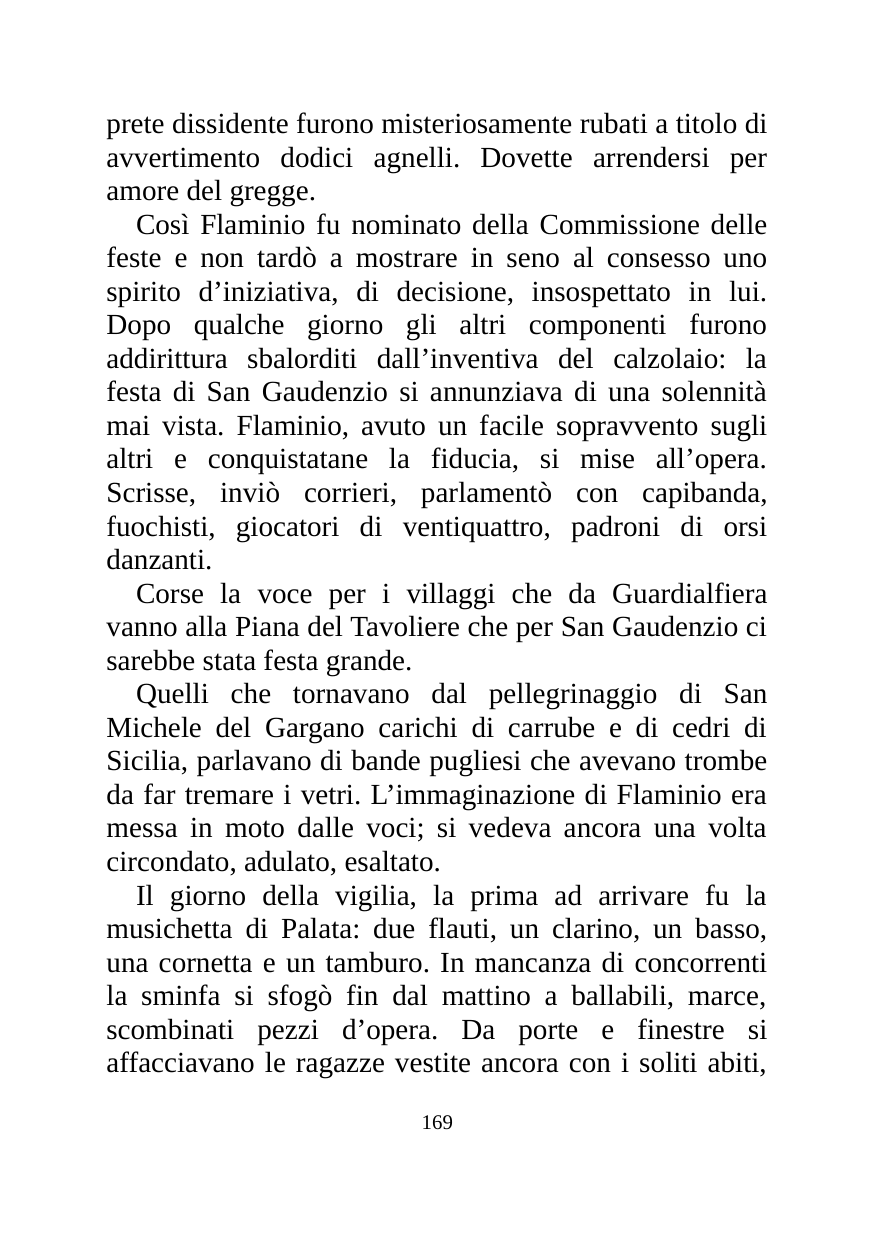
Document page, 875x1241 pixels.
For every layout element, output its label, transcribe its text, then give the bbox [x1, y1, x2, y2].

text Il giorno della vigilia, la prima ad arrivare fu la musichetta di Palata: due flauti, un clarino, un basso, una cornetta e un tamburo. In mancanza di concorrenti la sminfa si sfogò fin dal mattino a ballabili, marce, scombinati pezzi d’opera. Da porte e finestre si affacciavano le ragazze vestite ancora con i soliti abiti, [106, 878, 768, 1079]
text Così Flaminio fu nominato della Commissione delle feste e non tardò a mostrare in seno al consesso uno spirito d’iniziativa, di decisione, insospettato in lui. Dopo qualche giorno gli altri componenti furono addirittura sbalorditi dall’inventiva del calzolaio: la festa di San Gaudenzio si annunziava di una solennità mai vista. Flaminio, avuto un facile sopravvento sugli altri e conquistatane la fiducia, si mise all’opera. Scrisse, inviò corrieri, parlamentò con capibanda, fuochisti, giocatori di ventiquattro, padroni di orsi danzanti. [106, 207, 768, 576]
text prete dissidente furono misteriosamente rubati a titolo di avvertimento dodici agnelli. Dovette arrendersi per amore del gregge. [106, 106, 768, 207]
text Corse la voce per i villaggi che da Guardialfiera vanno alla Piana del Tavoliere che per San Gaudenzio ci sarebbe stata festa grande. [106, 576, 768, 676]
text Quelli che tornavano dal pellegrinaggio di San Michele del Gargano carichi di carrube e di cedri di Sicilia, parlavano di bande pugliesi che avevano trombe da far tremare i vetri. L’immaginazione di Flaminio era messa in moto dalle voci; si vedeva ancora una volta circondato, adulato, esaltato. [106, 676, 768, 878]
